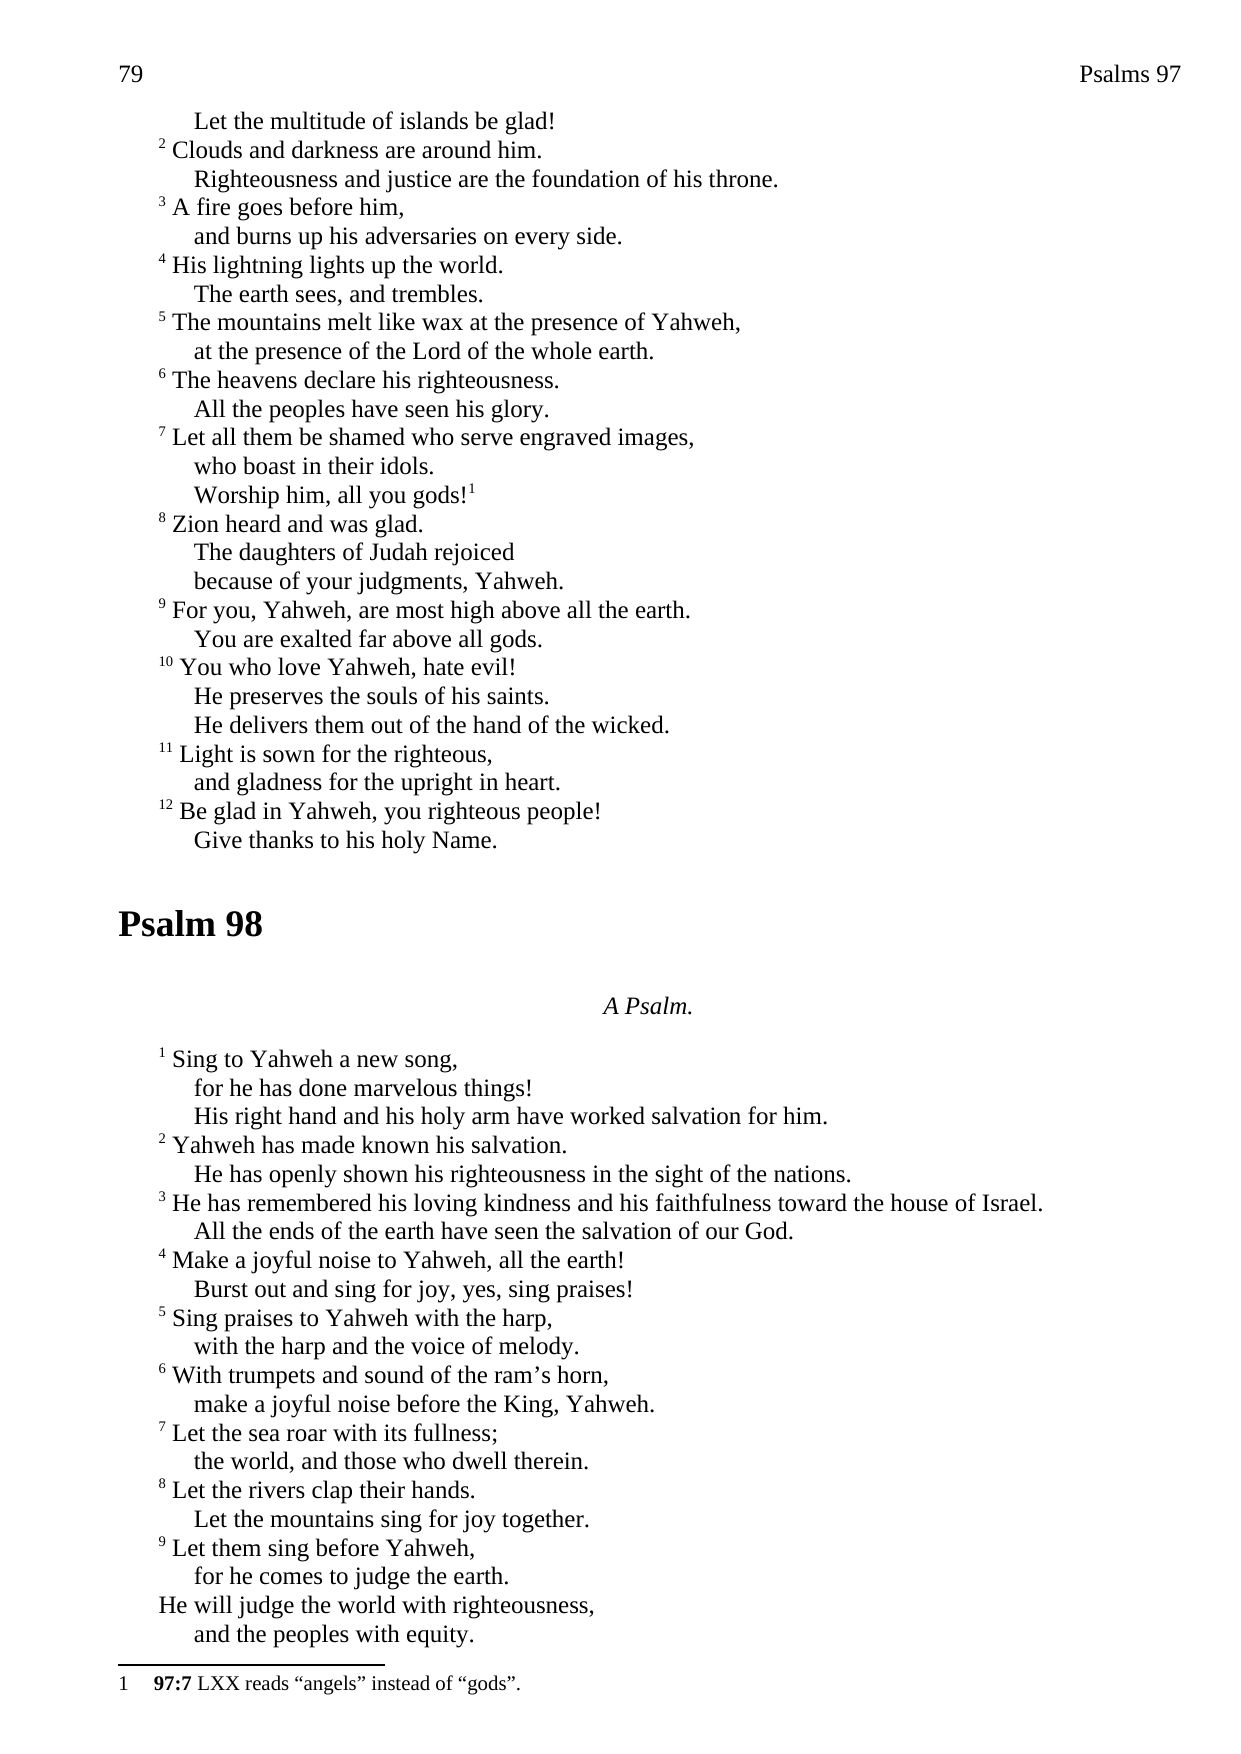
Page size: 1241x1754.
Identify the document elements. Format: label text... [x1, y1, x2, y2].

text He preserves the souls of his saints. [194, 681, 1181, 710]
text 11 Light is sown for the righteous, [158, 739, 1181, 767]
text at the presence of the Lord of the whole earth. [194, 336, 1181, 365]
text 7 Let all them be shamed who serve engraved images, [158, 422, 1181, 451]
text Psalm 98 [118, 901, 1181, 944]
text because of your judgments, Yahweh. [194, 566, 1181, 595]
text and gladness for the upright in heart. [194, 767, 1181, 796]
text You are exalted far above all gods. [194, 624, 1181, 652]
text The earth sees, and trembles. [194, 279, 1181, 307]
text 2 Yahweh has made known his salvation. [158, 1130, 1181, 1159]
text 6 The heavens declare his righteousness. [158, 365, 1181, 394]
text All the peoples have seen his glory. [194, 394, 1181, 422]
text 7 Let the sea roar with its fullness; [158, 1418, 1181, 1446]
text 3 A fire goes before him, [158, 192, 1181, 221]
text 3 He has remembered his loving kindness and his faithfulness toward the house of Israel. [158, 1188, 1181, 1216]
text 10 You who love Yahweh, hate evil! [158, 652, 1181, 681]
text 6 With trumpets and sound of the ram’s horn, [158, 1360, 1181, 1389]
text Worship him, all you gods! [194, 480, 1181, 509]
text who boast in their idols. [194, 451, 1181, 480]
text and the peoples with equity. [194, 1619, 1181, 1648]
text for he comes to judge the earth. [194, 1561, 1181, 1590]
text A Psalm. [118, 991, 1181, 1020]
text He delivers them out of the hand of the wicked. [194, 710, 1181, 739]
text Give thanks to his holy Name. [194, 825, 1181, 854]
text 97:7 LXX reads “angels” instead of “gods”. [118, 1671, 1181, 1695]
text 8 Zion heard and was glad. [158, 509, 1181, 537]
text Burst out and sing for joy, yes, sing praises! [194, 1274, 1181, 1303]
text 5 The mountains melt like wax at the presence of Yahweh, [158, 307, 1181, 336]
text 5 Sing praises to Yahweh with the harp, [158, 1303, 1181, 1331]
text Let the multitude of islands be glad! [194, 106, 1181, 135]
text for he has done marvelous things! [194, 1073, 1181, 1101]
text and burns up his adversaries on every side. [194, 221, 1181, 250]
text 12 Be glad in Yahweh, you righteous people! [158, 796, 1181, 825]
text Righteousness and justice are the foundation of his throne. [194, 164, 1181, 192]
text 1 Sing to Yahweh a new song, [158, 1044, 1181, 1073]
text make a joyful noise before the King, Yahweh. [194, 1389, 1181, 1418]
text 9 Let them sing before Yahweh, [158, 1533, 1181, 1561]
text All the ends of the earth have seen the salvation of our God. [194, 1216, 1181, 1245]
text He has openly shown his righteousness in the sight of the nations. [194, 1159, 1181, 1188]
text Let the mountains sing for joy together. [194, 1504, 1181, 1533]
text 4 His lightning lights up the world. [158, 250, 1181, 279]
text 8 Let the rivers clap their hands. [158, 1475, 1181, 1504]
text 9 For you, Yahweh, are most high above all the earth. [158, 595, 1181, 624]
text the world, and those who dwell therein. [194, 1446, 1181, 1475]
text 2 Clouds and darkness are around him. [158, 135, 1181, 164]
text 4 Make a joyful noise to Yahweh, all the earth! [158, 1245, 1181, 1274]
text His right hand and his holy arm have worked salvation for him. [194, 1101, 1181, 1130]
text He will judge the world with righteousness, [158, 1590, 1181, 1619]
text with the harp and the voice of melody. [194, 1331, 1181, 1360]
text The daughters of Judah rejoiced [194, 537, 1181, 566]
